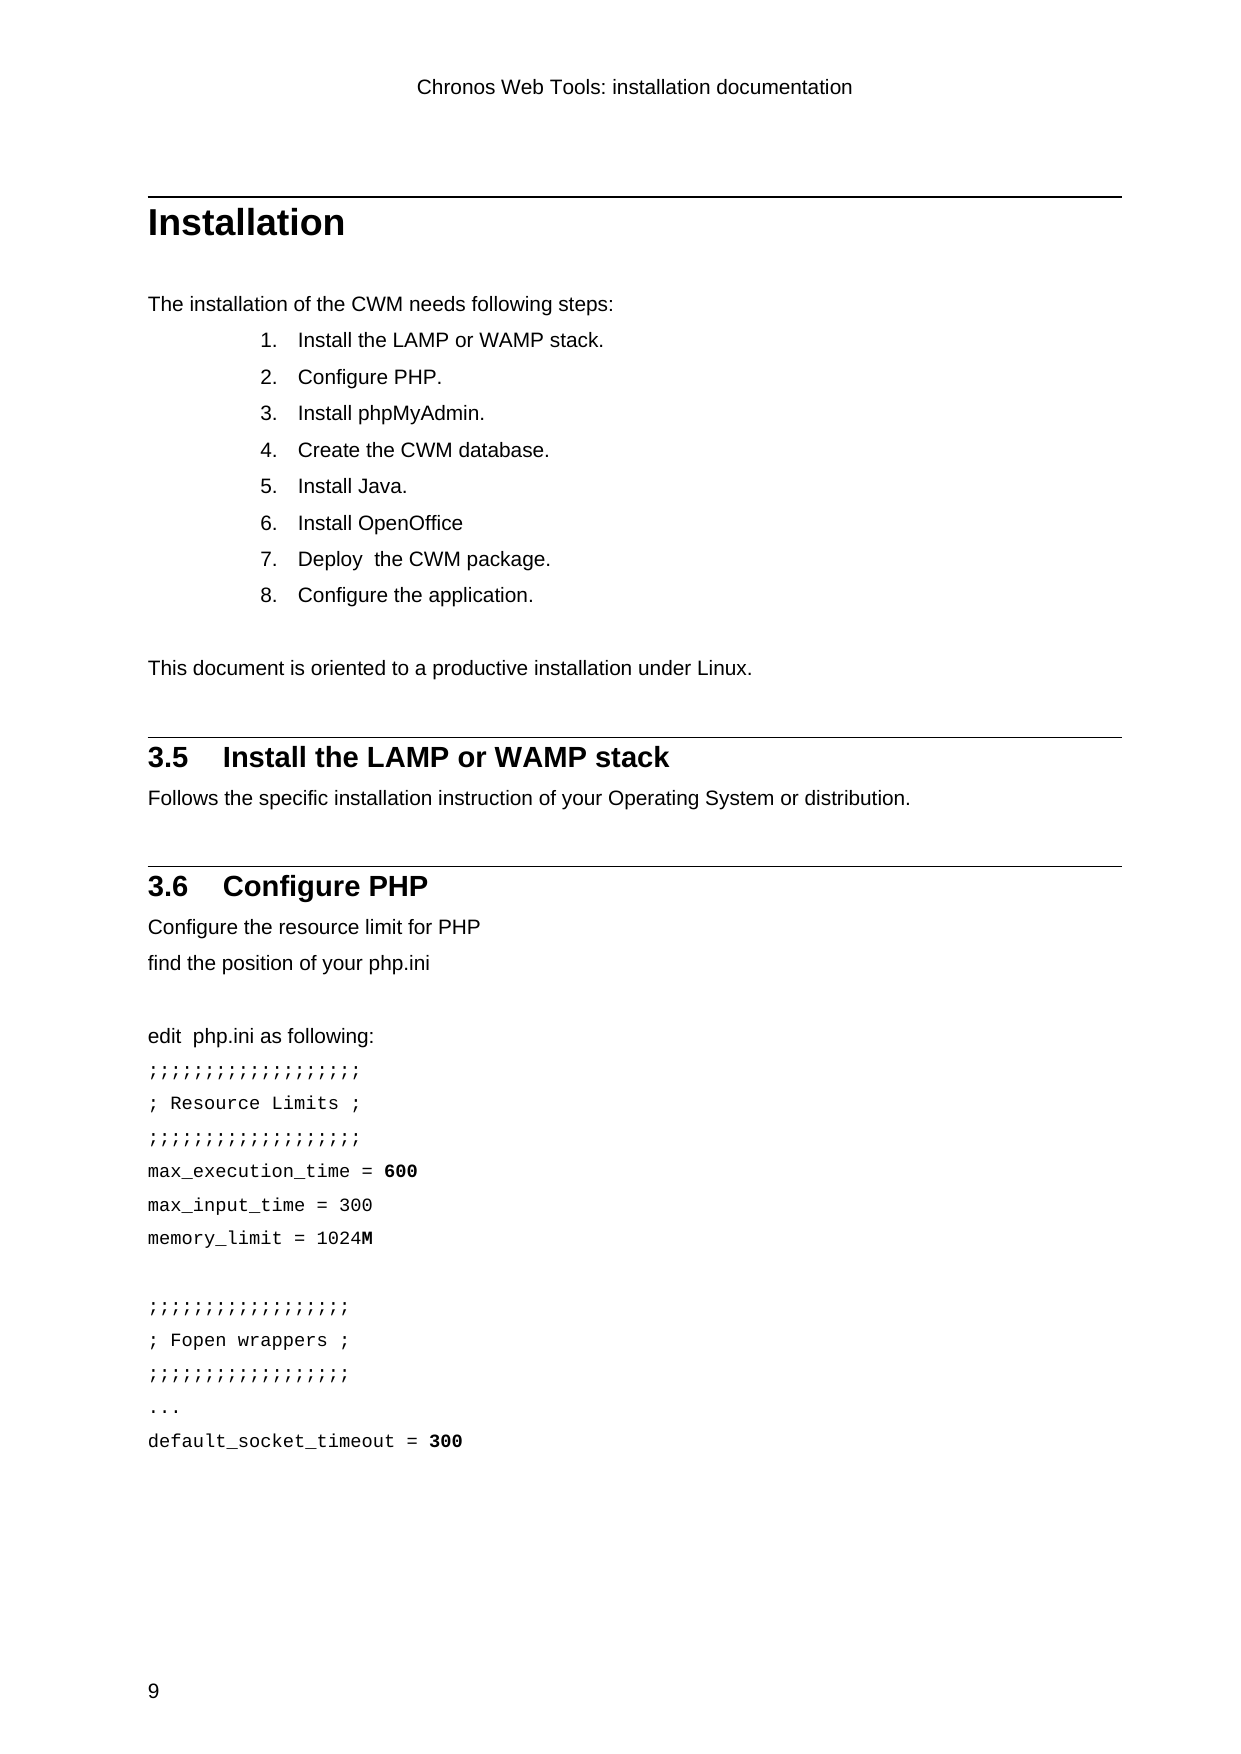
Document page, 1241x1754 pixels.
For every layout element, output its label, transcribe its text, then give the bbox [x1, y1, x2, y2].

list Install OpenOffice [260, 510, 1122, 534]
list Install Java. [260, 474, 1122, 498]
text default_socket_timeout = 300 [148, 1432, 1122, 1453]
text Follows the specific installation instruction of your Operating System or distribution. [148, 785, 1122, 809]
text edit php.ini as following: [148, 1024, 1122, 1048]
text memory_limit = 1024M [148, 1229, 1122, 1250]
subtitle Configure PHP [148, 867, 1122, 903]
list Install the LAMP or WAMP stack. [260, 328, 1122, 352]
subtitle Installation [148, 198, 1122, 243]
text This document is oriented to a productive installation under Linux. [148, 656, 1122, 680]
text max_execution_time = 600 [148, 1162, 1122, 1183]
list Install phpMyAdmin. [260, 401, 1122, 425]
subtitle Install the LAMP or WAMP stack [148, 738, 1122, 774]
text Configure the resource limit for PHP [148, 914, 1122, 938]
list Create the CWM database. [260, 437, 1122, 461]
text ;;;;;;;;;;;;;;;;;; [148, 1364, 1122, 1385]
list Configure the application. [260, 583, 1122, 607]
list Configure PHP. [260, 364, 1122, 388]
text ;;;;;;;;;;;;;;;;;;; [148, 1128, 1122, 1149]
text find the position of your php.ini [148, 951, 1122, 975]
text ... [148, 1398, 1122, 1419]
text ;;;;;;;;;;;;;;;;;; [148, 1297, 1122, 1318]
text The installation of the CWM needs following steps: [148, 292, 1122, 316]
text ; Fopen wrappers ; [148, 1330, 1122, 1352]
text max_input_time = 300 [148, 1195, 1122, 1217]
list Deploy the CWM package. [260, 547, 1122, 571]
text ;;;;;;;;;;;;;;;;;;; [148, 1060, 1122, 1082]
text ; Resource Limits ; [148, 1094, 1122, 1115]
